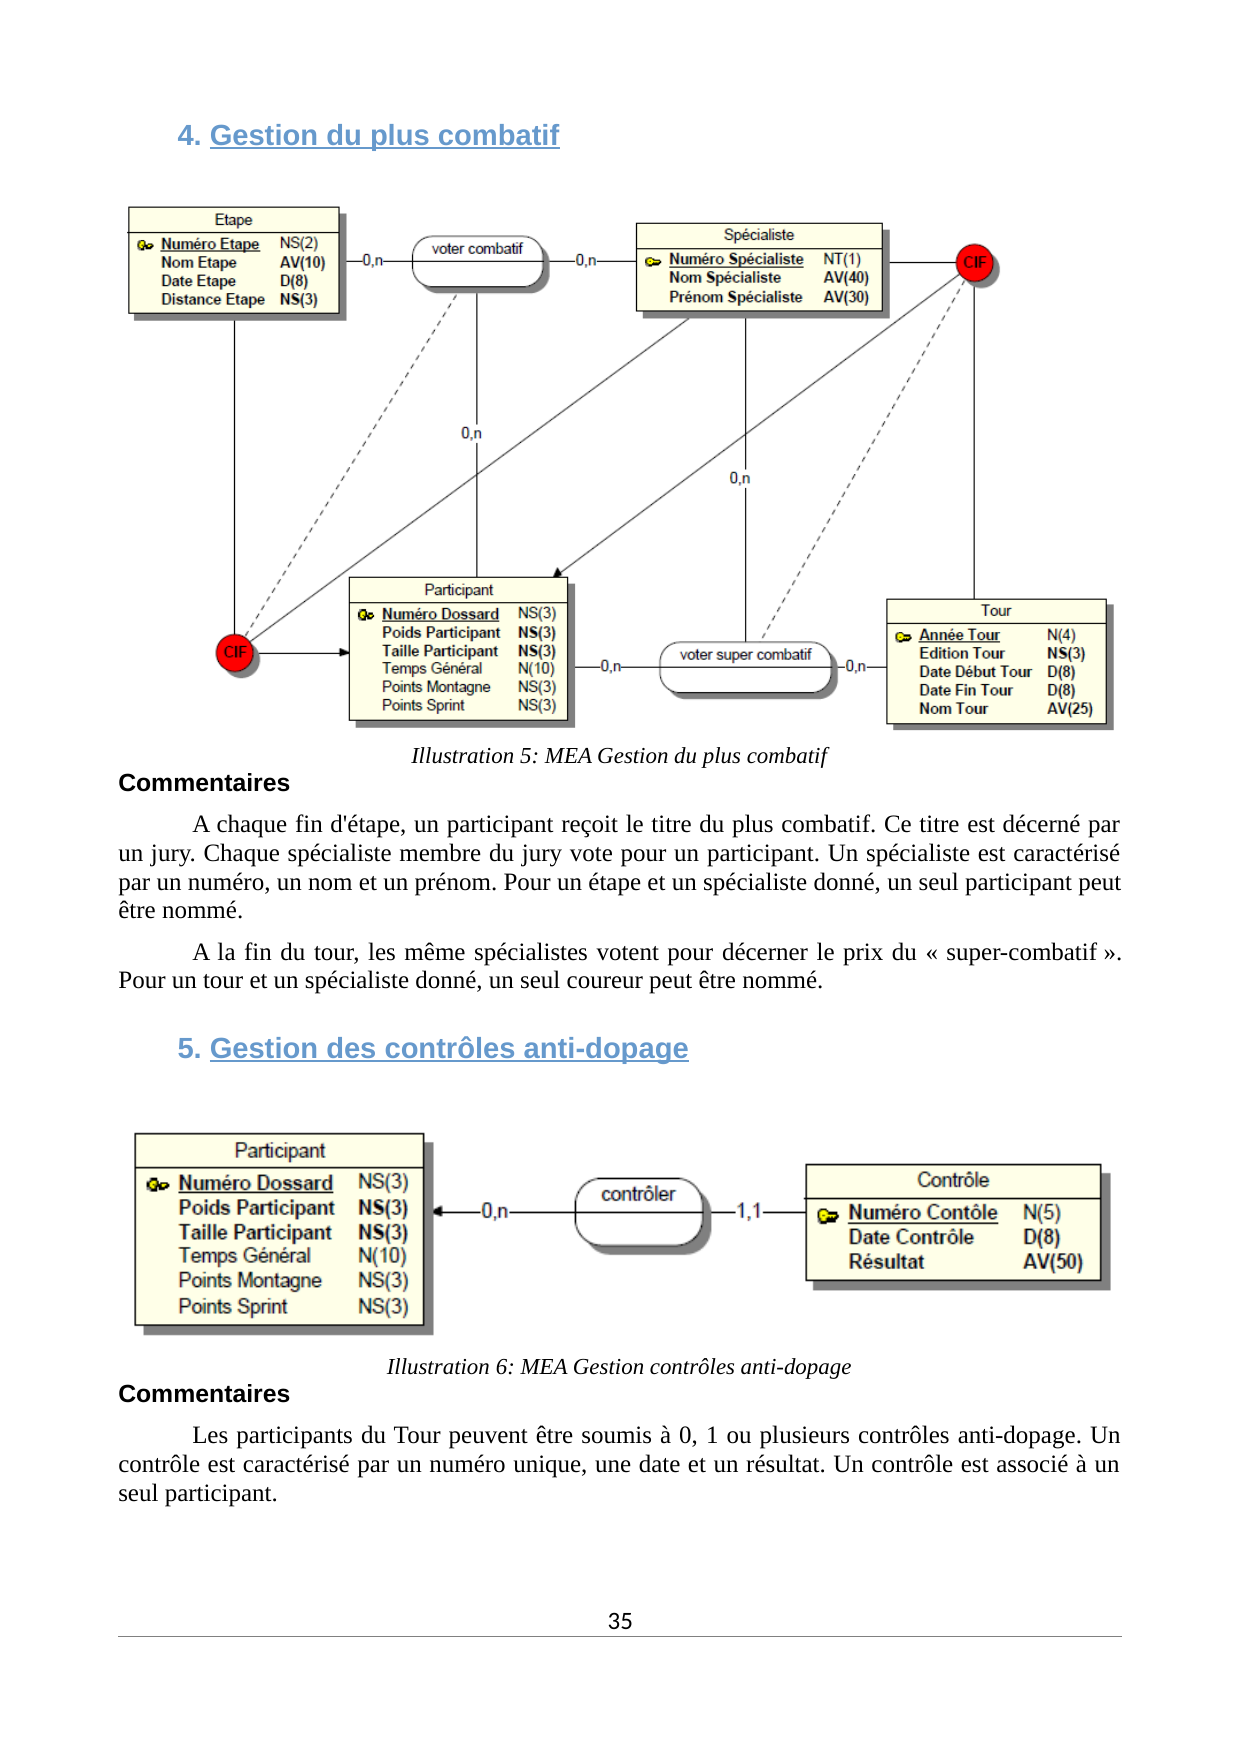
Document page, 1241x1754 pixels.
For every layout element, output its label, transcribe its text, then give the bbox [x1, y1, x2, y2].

text Illustration 6: MEA Gestion contrôles anti-dopage [118, 1354, 1122, 1379]
subtitle [118, 1095, 1122, 1107]
text A la fin du tour, les même spécialistes votent pour décerner le prix du « super-combatif ». Pour un tour et un spécialiste donné, un seul coureur peut être nommé. [118, 937, 1122, 994]
text Les participants du Tour peuvent être soumis à 0, 1 ou plusieurs contrôles anti-dopage. Un contrôle est caractérisé par un numéro unique, une date et un résultat. Un contrôle est associé à un seul participant. [118, 1421, 1122, 1507]
subtitle Gestion des contrôles anti-dopage [177, 1031, 1122, 1065]
subtitle Commentaires [118, 1379, 1122, 1408]
subtitle [118, 182, 1122, 194]
subtitle Gestion du plus combatif [177, 118, 1122, 152]
text Illustration 5: MEA Gestion du plus combatif [118, 742, 1122, 768]
text A chaque fin d'étape, un participant reçoit le titre du plus combatif. Ce titre est décerné par un jury. Chaque spécialiste membre du jury vote pour un participant. Un spécialiste est caractérisé par un numéro, un nom et un prénom. Pour un étape et un spécialiste donné, un seul participant peut être nommé. [118, 809, 1122, 924]
subtitle Commentaires [118, 768, 1122, 797]
